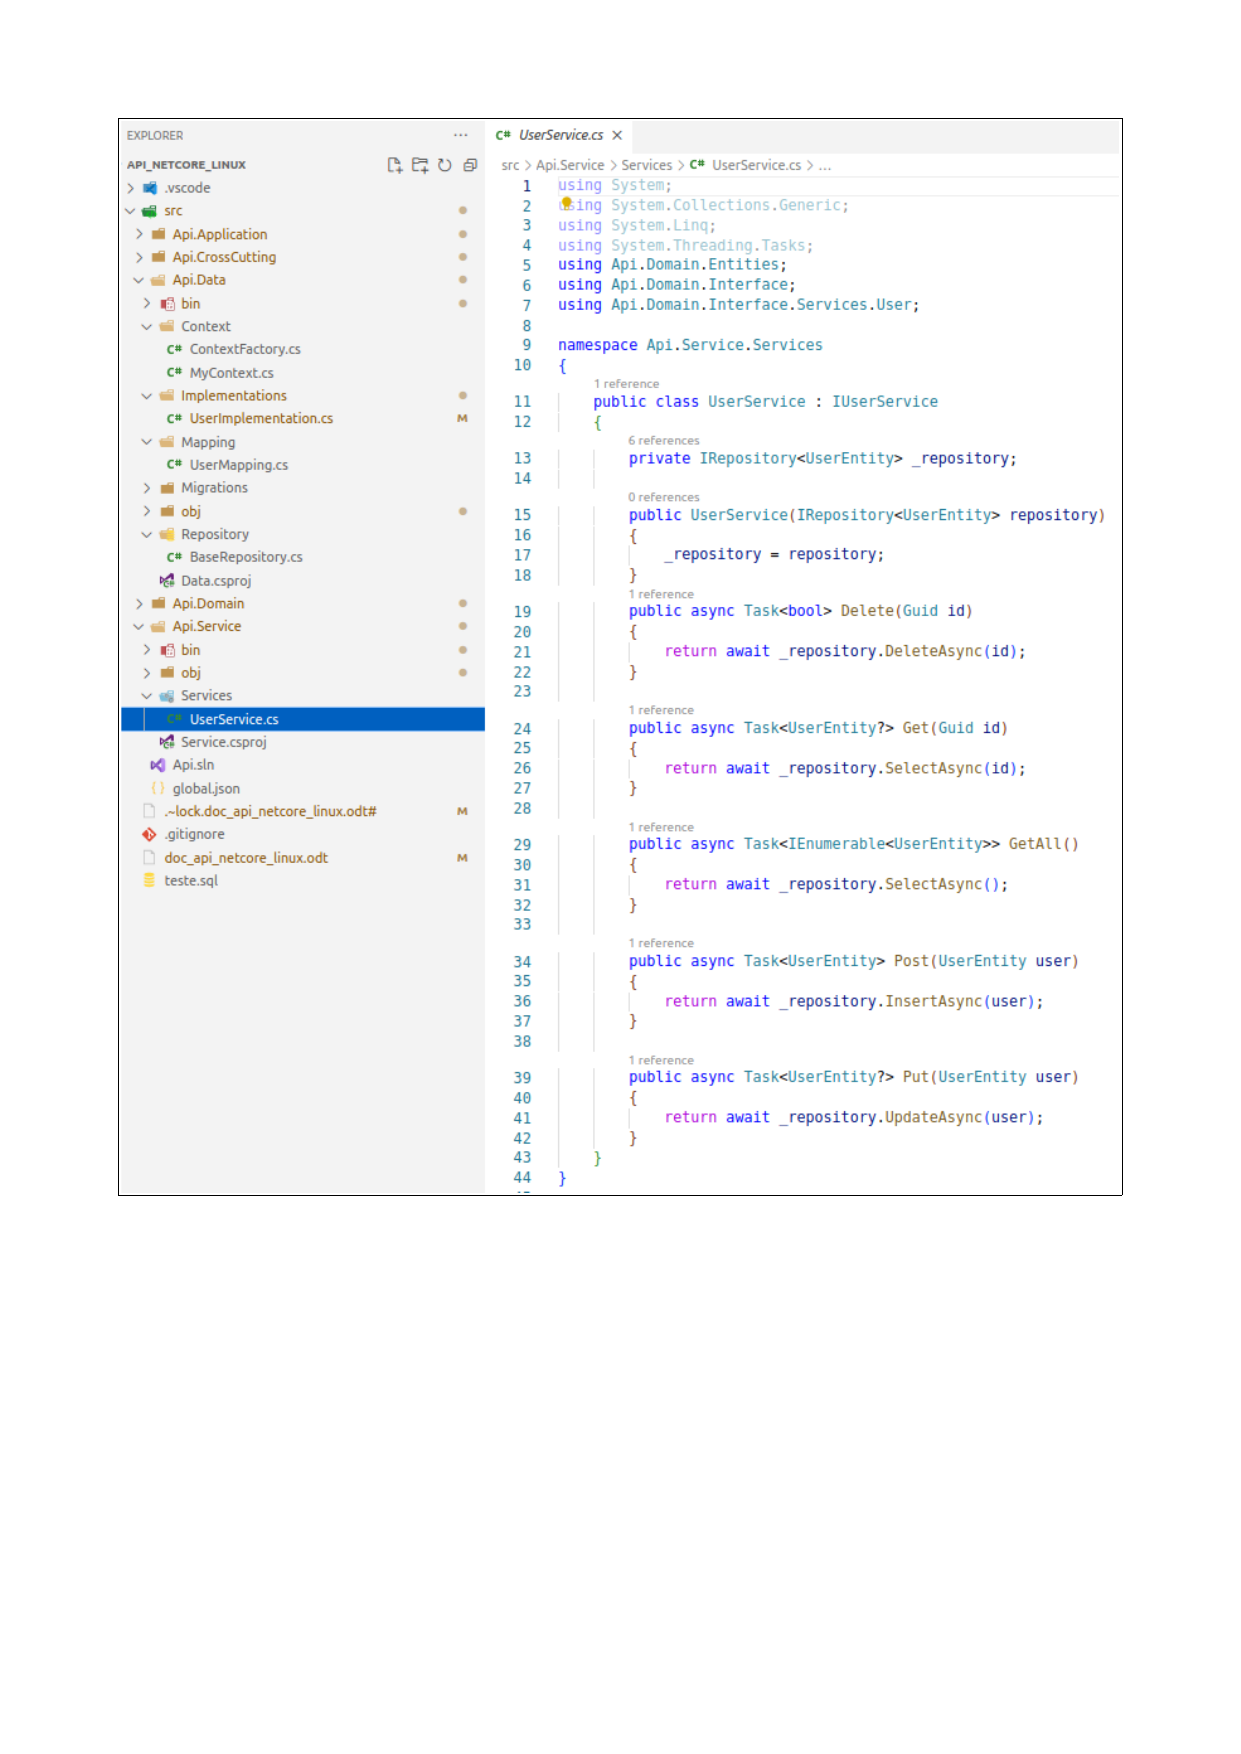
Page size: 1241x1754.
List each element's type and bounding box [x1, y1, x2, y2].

picture [121, 121, 1119, 1193]
